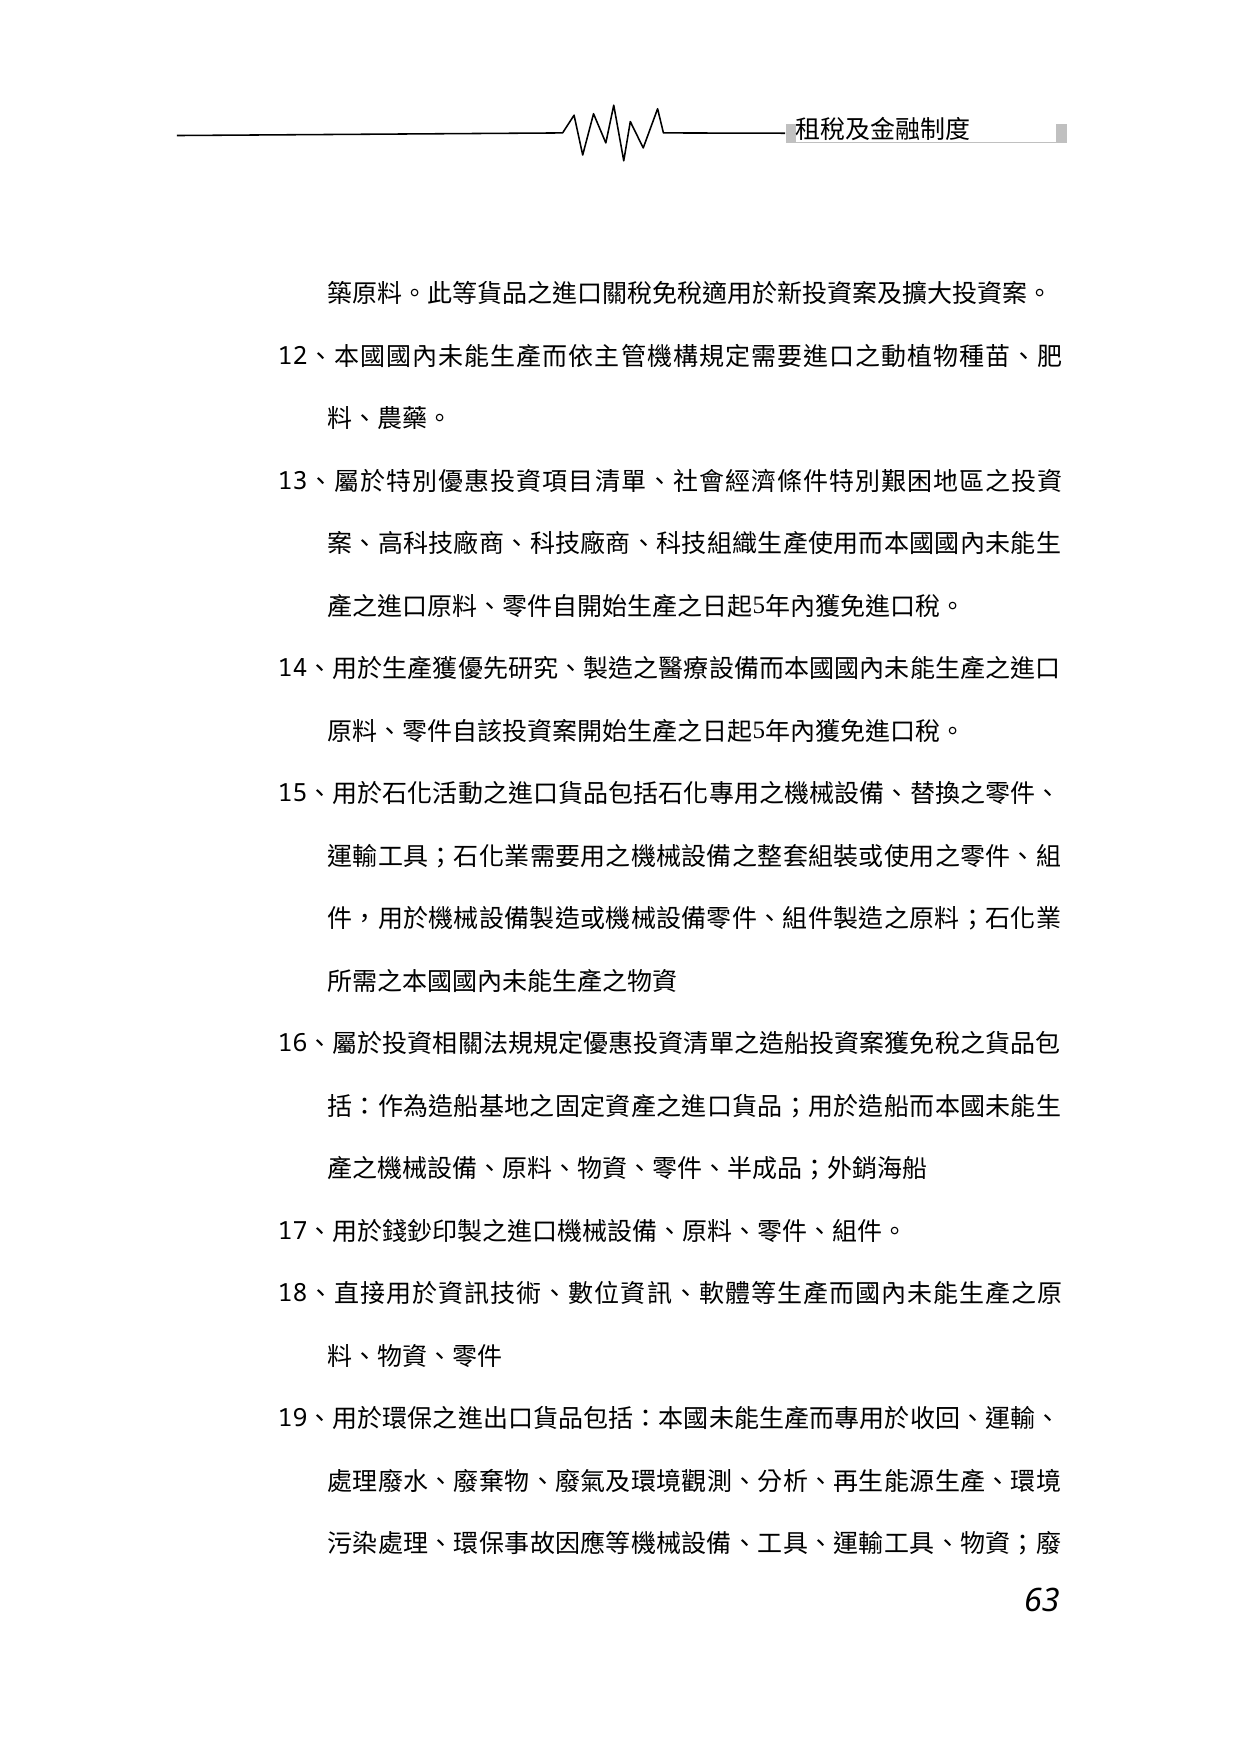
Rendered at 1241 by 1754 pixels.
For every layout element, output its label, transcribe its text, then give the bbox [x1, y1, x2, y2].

text 18、直接用於資訊技術、數位資訊、軟體等生產而國內未能生產之原料、物資、零件 [277, 1250, 1063, 1375]
text 13、屬於特別優惠投資項目清單、社會經濟條件特別艱困地區之投資案、高科技廠商、科技廠商、科技組織生產使用而本國國內未能生產之進口原料、零件自開始生產之日起5年內獲免進口稅。 [277, 438, 1063, 625]
text 19、用於環保之進出口貨品包括：本國未能生產而專用於收回、運輸、處理廢水、廢棄物、廢氣及環境觀測、分析、再生能源生產、環境污染處理、環保事故因應等機械設備、工具、運輸工具、物資；廢 [277, 1375, 1063, 1563]
text 築原料。此等貨品之進口關稅免稅適用於新投資案及擴大投資案。 [277, 250, 1063, 313]
text 12、本國國內未能生產而依主管機構規定需要進口之動植物種苗、肥料、農藥。 [277, 313, 1063, 438]
text 17、用於錢鈔印製之進口機械設備、原料、零件、組件。 [277, 1188, 1063, 1250]
text 15、用於石化活動之進口貨品包括石化專用之機械設備、替換之零件、運輸工具；石化業需要用之機械設備之整套組裝或使用之零件、組件，用於機械設備製造或機械設備零件、組件製造之原料；石化業所需之本國國內未能生產之物資 [277, 750, 1063, 1000]
text 16、屬於投資相關法規規定優惠投資清單之造船投資案獲免稅之貨品包括：作為造船基地之固定資產之進口貨品；用於造船而本國未能生產之機械設備、原料、物資、零件、半成品；外銷海船 [277, 1000, 1063, 1188]
text 14、用於生產獲優先研究、製造之醫療設備而本國國內未能生產之進口原料、零件自該投資案開始生產之日起5年內獲免進口稅。 [277, 625, 1063, 750]
